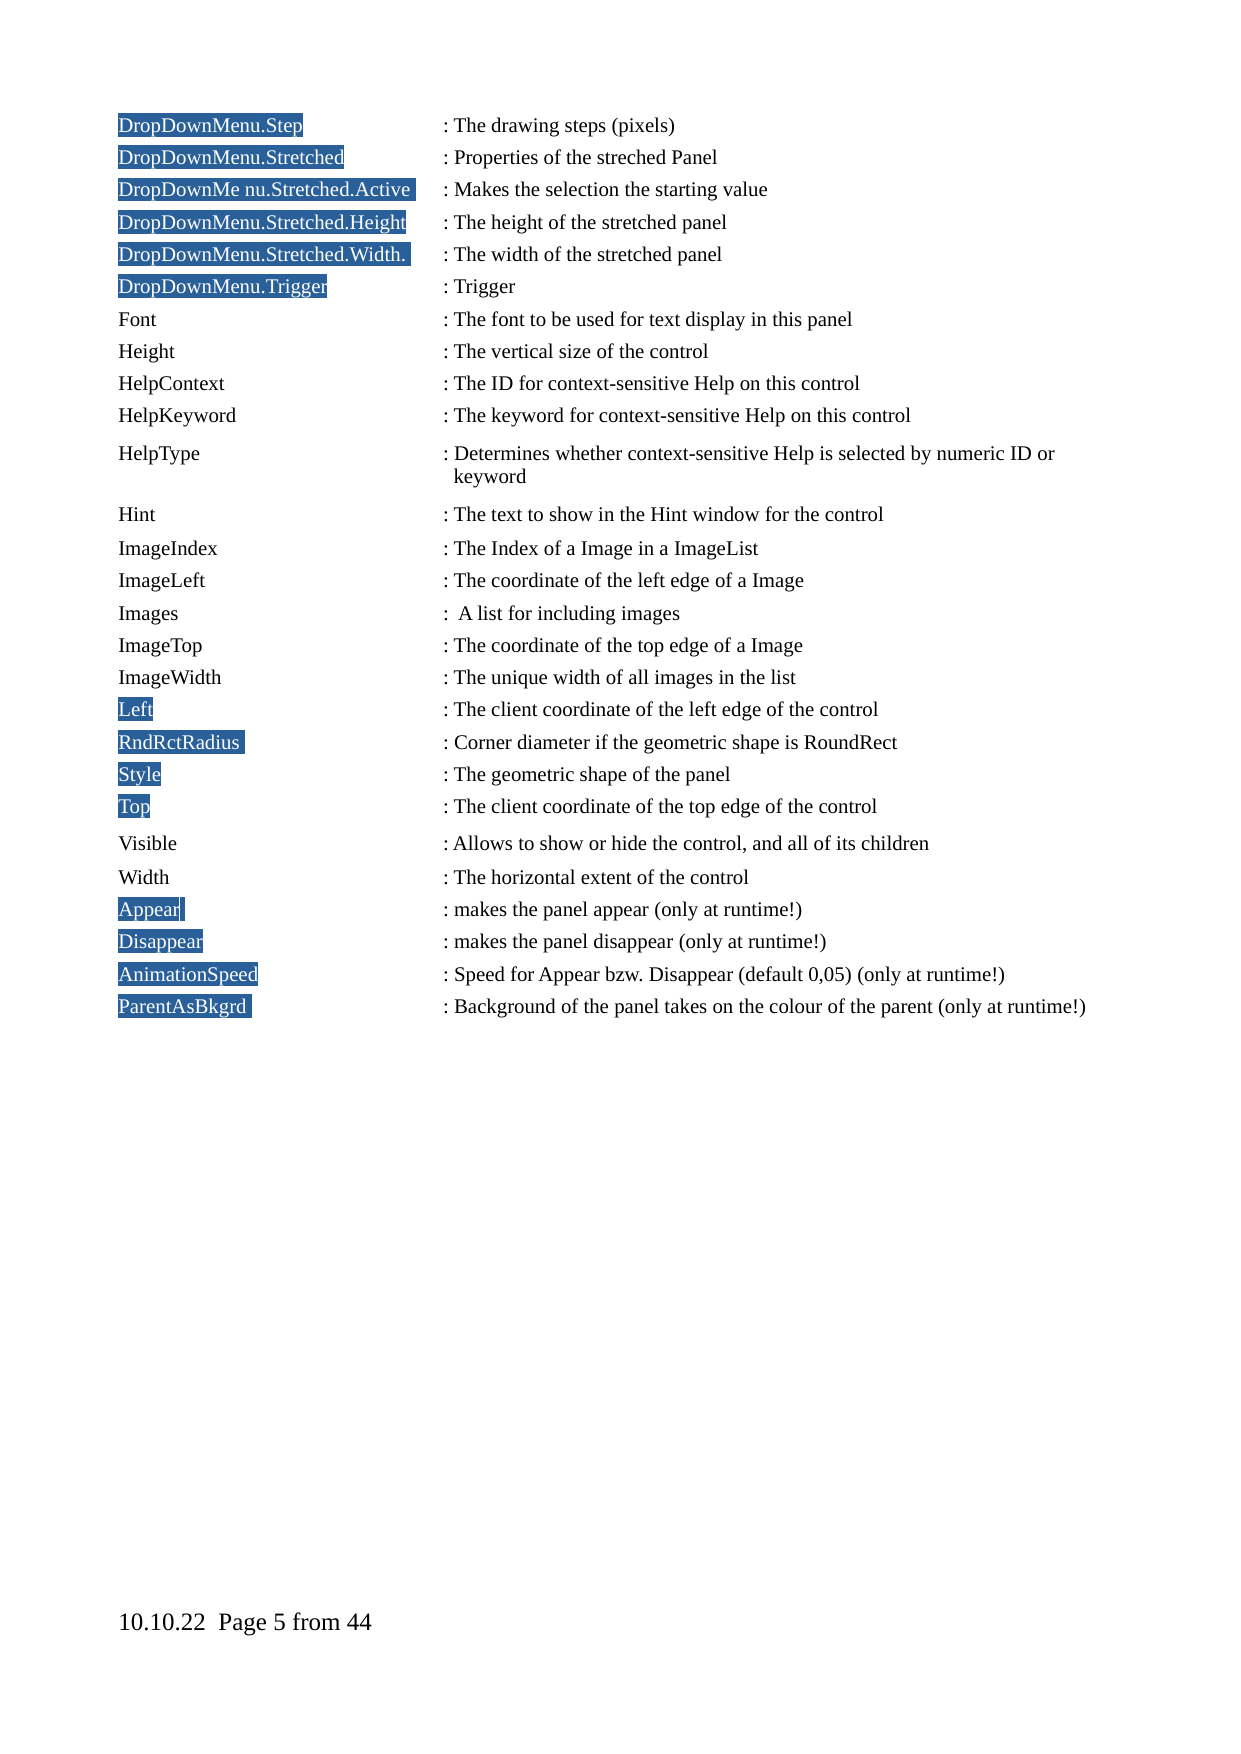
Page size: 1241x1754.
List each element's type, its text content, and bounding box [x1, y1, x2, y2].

text Appear : makes the panel appear (only at runtime!) [118, 902, 1122, 920]
text DropDownMenu.Stretched.Width. : The width of the stretched panel [118, 247, 1122, 265]
text Hint : The text to show in the Hint window for the control [118, 503, 1122, 527]
text ParentAsBkgrd : Background of the panel takes on the colour of the parent (only at runtime!) [118, 999, 1122, 1017]
text Visible : Allows to show or hide the control, and all of its children [118, 832, 1122, 855]
text ImageTop : The coordinate of the top edge of a Image [118, 638, 1122, 656]
text Height : The vertical size of the control [118, 344, 1122, 362]
text ImageWidth : The unique width of all images in the list [118, 670, 1122, 688]
text DropDownMenu.Stretched : Properties of the streched Panel [118, 150, 1122, 168]
text Disappear : makes the panel disappear (only at runtime!) [118, 934, 1122, 952]
text HelpKeyword : The keyword for context-sensitive Help on this control [118, 409, 1122, 426]
text ImageLeft : The coordinate of the left edge of a Image [118, 573, 1122, 591]
text ImageIndex : The Index of a Image in a ImageList [118, 541, 1122, 559]
text Images : A list for including images [118, 606, 1122, 623]
text DropDownMenu.Stretched.Height : The height of the stretched panel [118, 215, 1122, 233]
text AnimationSpeed : Speed for Appear bzw. Disappear (default 0,05) (only at runtime!) [118, 967, 1122, 984]
text DropDownMenu.Trigger : Trigger [118, 279, 1122, 297]
text DropDownMe nu.Stretched.Active : Makes the selection the starting value [118, 183, 1122, 200]
text Width : The horizontal extent of the control [118, 870, 1122, 888]
text RndRctRadius : Corner diameter if the geometric shape is RoundRect [118, 735, 1122, 753]
text Font : The font to be used for text display in this panel [118, 312, 1122, 329]
text HelpType : Determines whether context-sensitive Help is selected by numeric ID or keyword [118, 441, 1122, 488]
text Top : The client coordinate of the top edge of the control [118, 799, 1122, 817]
text Left : The client coordinate of the left edge of the control [118, 703, 1122, 720]
text Style : The geometric shape of the panel [118, 767, 1122, 785]
text HelpContext : The ID for context-sensitive Help on this control [118, 376, 1122, 394]
text DropDownMenu.Step : The drawing steps (pixels) [118, 118, 1122, 136]
